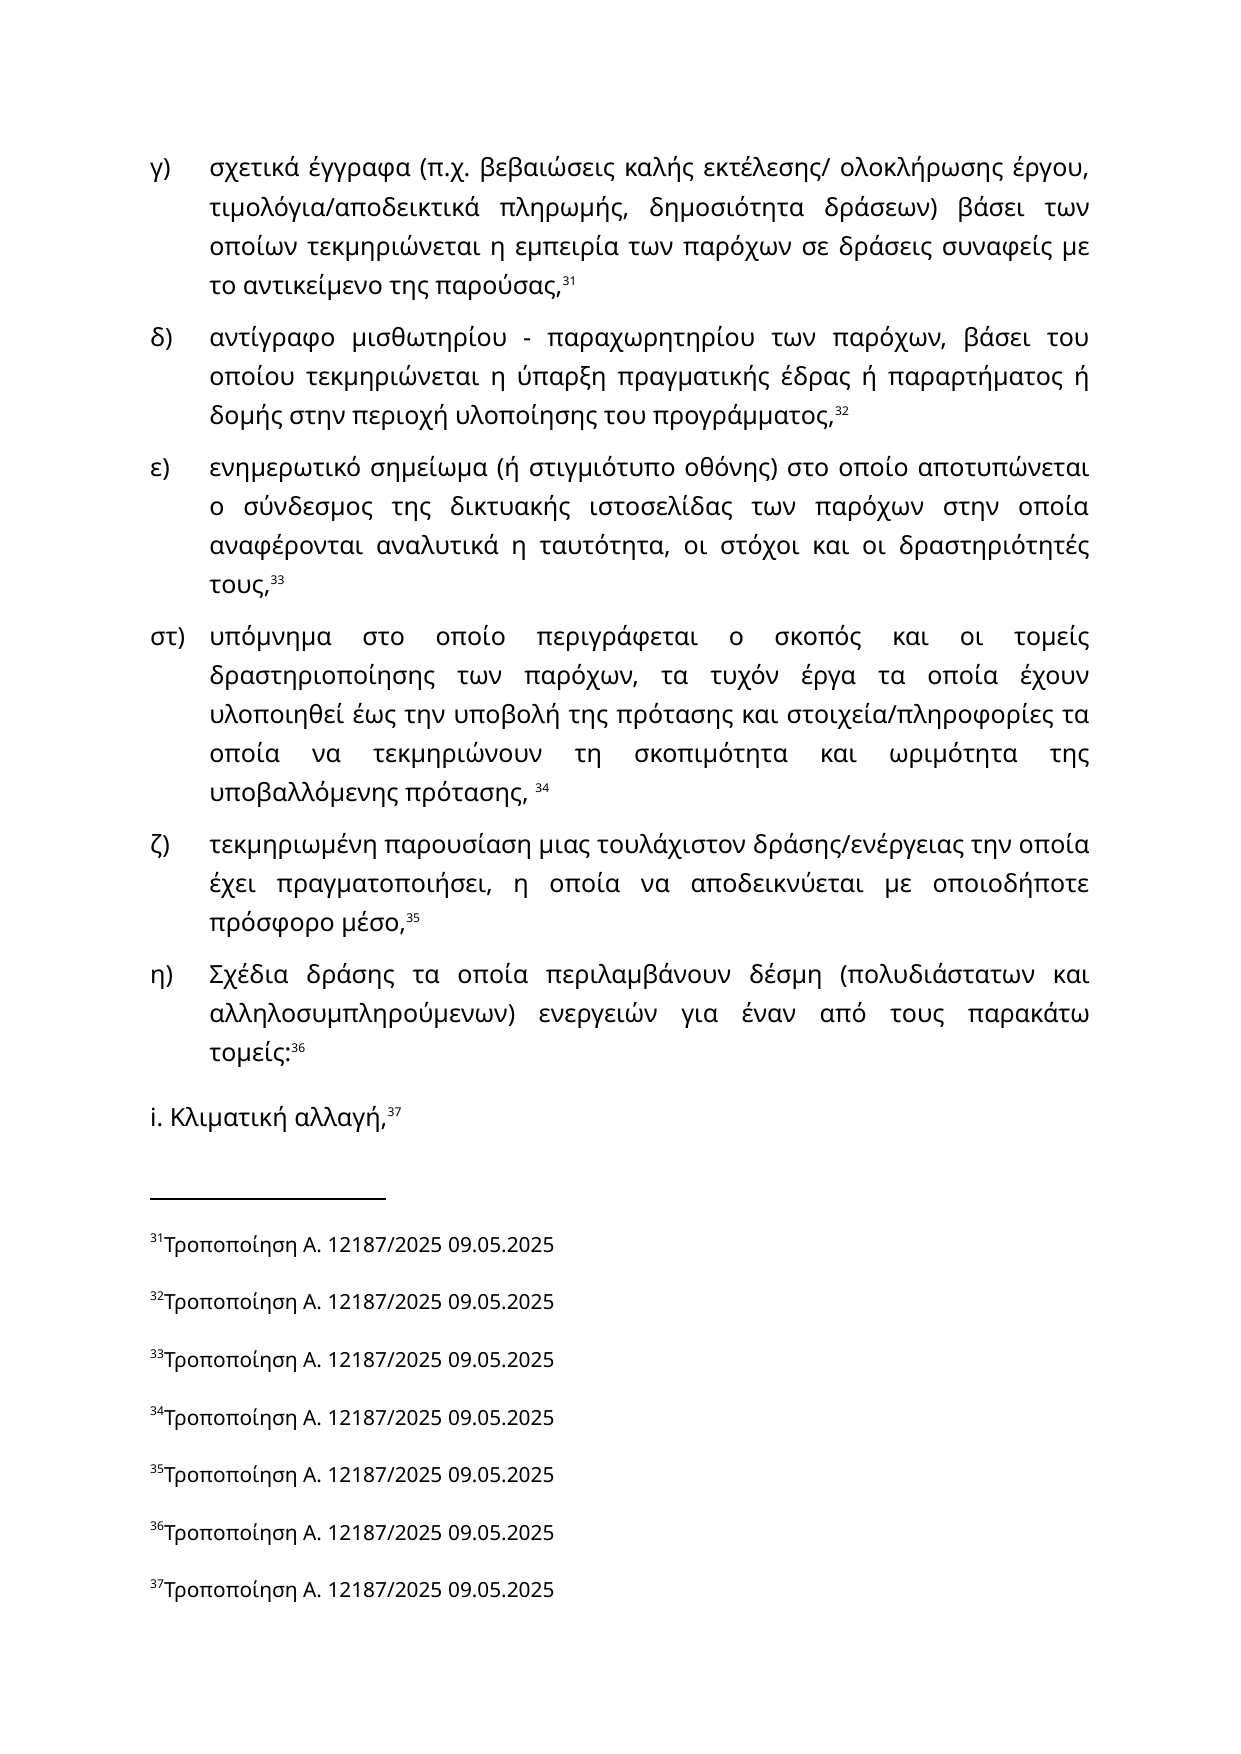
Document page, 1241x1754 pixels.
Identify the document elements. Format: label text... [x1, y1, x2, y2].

list η) Σχέδια δράσης τα οποία περιλαμβάνουν δέσμη (πολυδιάστατων και αλληλοσυμπληρούμενων) ενεργειών για έναν από τους παρακάτω τομείς: [150, 957, 1090, 1069]
list στ) υπόμνημα στο οποίο περιγράφεται ο σκοπός και οι τομείς δραστηριοποίησης των παρόχων, τα τυχόν έργα τα οποία έχουν υλοποιηθεί έως την υποβολή της πρότασης και στοιχεία/πληροφορίες τα οποία να τεκμηριώνουν τη σκοπιμότητα και ωριμότητα της υποβαλλόμενης πρότασης, [150, 618, 1090, 809]
list ζ) τεκμηριωμένη παρουσίαση μιας τουλάχιστον δράσης/ενέργειας την οποία έχει πραγματοποιήσει, η οποία να αποδεικνύεται με οποιοδήποτε πρόσφορο μέσο, [150, 827, 1090, 939]
text Τροποποίηση A. 12187/2025 09.05.2025 [150, 1345, 1090, 1373]
text i. Κλιματική αλλαγή, [150, 1099, 1090, 1133]
text Τροποποίηση A. 12187/2025 09.05.2025 [150, 1403, 1090, 1431]
list ε) ενημερωτικό σημείωμα (ή στιγμιότυπο οθόνης) στο οποίο αποτυπώνεται ο σύνδεσμος της δικτυακής ιστοσελίδας των παρόχων στην οποία αναφέρονται αναλυτικά η ταυτότητα, οι στόχοι και οι δραστηριότητές τους, [150, 449, 1090, 601]
text Τροποποίηση A. 12187/2025 09.05.2025 [150, 1518, 1090, 1546]
text Τροποποίηση A. 12187/2025 09.05.2025 [150, 1230, 1090, 1258]
list δ) αντίγραφο μισθωτηρίου - παραχωρητηρίου των παρόχων, βάσει του οποίου τεκμηριώνεται η ύπαρξη πραγματικής έδρας ή παραρτήματος ή δομής στην περιοχή υλοποίησης του προγράμματος, [150, 319, 1090, 432]
text Τροποποίηση A. 12187/2025 09.05.2025 [150, 1287, 1090, 1316]
list γ) σχετικά έγγραφα (π.χ. βεβαιώσεις καλής εκτέλεσης/ ολοκλήρωσης έργου, τιμολόγια/αποδεικτικά πληρωμής, δημοσιότητα δράσεων) βάσει των οποίων τεκμηριώνεται η εμπειρία των παρόχων σε δράσεις συναφείς με το αντικείμενο της παρούσας, [150, 150, 1090, 302]
text Τροποποίηση A. 12187/2025 09.05.2025 [150, 1576, 1090, 1604]
text Τροποποίηση A. 12187/2025 09.05.2025 [150, 1460, 1090, 1489]
